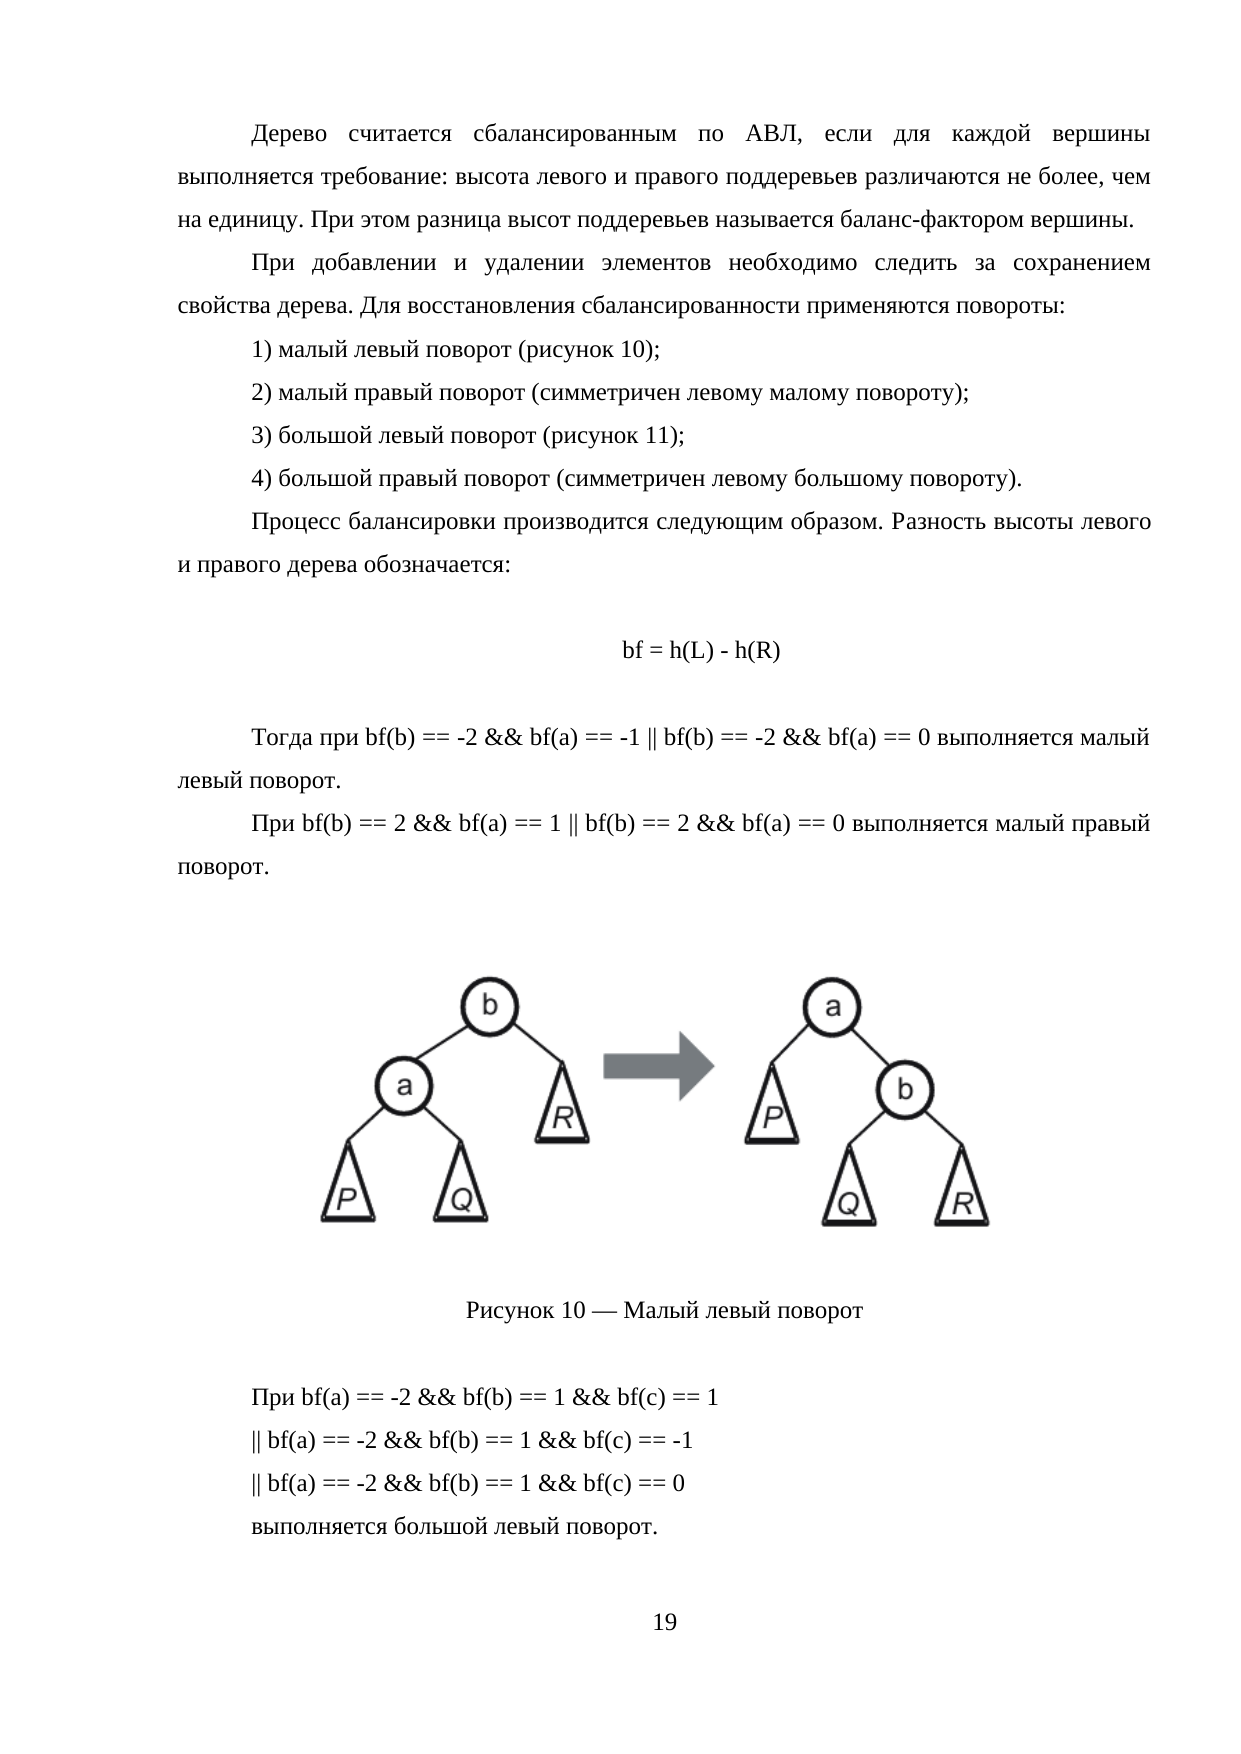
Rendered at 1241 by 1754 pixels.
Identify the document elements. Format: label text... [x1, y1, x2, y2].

text Рисунок 10 — Малый левый поворот [177, 1267, 1152, 1324]
text 4) большой правый поворот (симметричен левому большому повороту). [177, 463, 1152, 492]
text bf = h(L) - h(R) [177, 636, 1152, 664]
text выполняется большой левый поворот. [177, 1511, 1152, 1540]
text 1) малый левый поворот (рисунок 10); [177, 334, 1152, 362]
text || bf(a) == -2 && bf(b) == 1 && bf(c) == 0 [177, 1468, 1152, 1497]
text Тогда при bf(b) == -2 && bf(a) == -1 || bf(b) == -2 && bf(a) == 0 выполняется малый левый поворот. [177, 722, 1152, 794]
text Дерево считается сбалансированным по АВЛ, если для каждой вершины выполняется требование: высота левого и правого поддеревьев различаются не более, чем на единицу. При этом разница высот поддеревьев называется баланс-фактором вершины. [177, 118, 1152, 233]
text При bf(b) == 2 && bf(a) == 1 || bf(b) == 2 && bf(a) == 0 выполняется малый правый поворот. [177, 808, 1152, 880]
text При добавлении и удалении элементов необходимо следить за сохранением свойства дерева. Для восстановления сбалансированности применяются повороты: [177, 247, 1152, 319]
text 3) большой левый поворот (рисунок 11); [177, 420, 1152, 449]
text 2) малый правый поворот (симметричен левому малому повороту); [177, 377, 1152, 406]
text При bf(a) == -2 && bf(b) == 1 && bf(с) == 1 [177, 1382, 1152, 1411]
text || bf(a) == -2 && bf(b) == 1 && bf(c) == -1 [177, 1425, 1152, 1454]
picture [300, 937, 1029, 1267]
text Процесс балансировки производится следующим образом. Разность высоты левого и правого дерева обозначается: [177, 506, 1152, 578]
